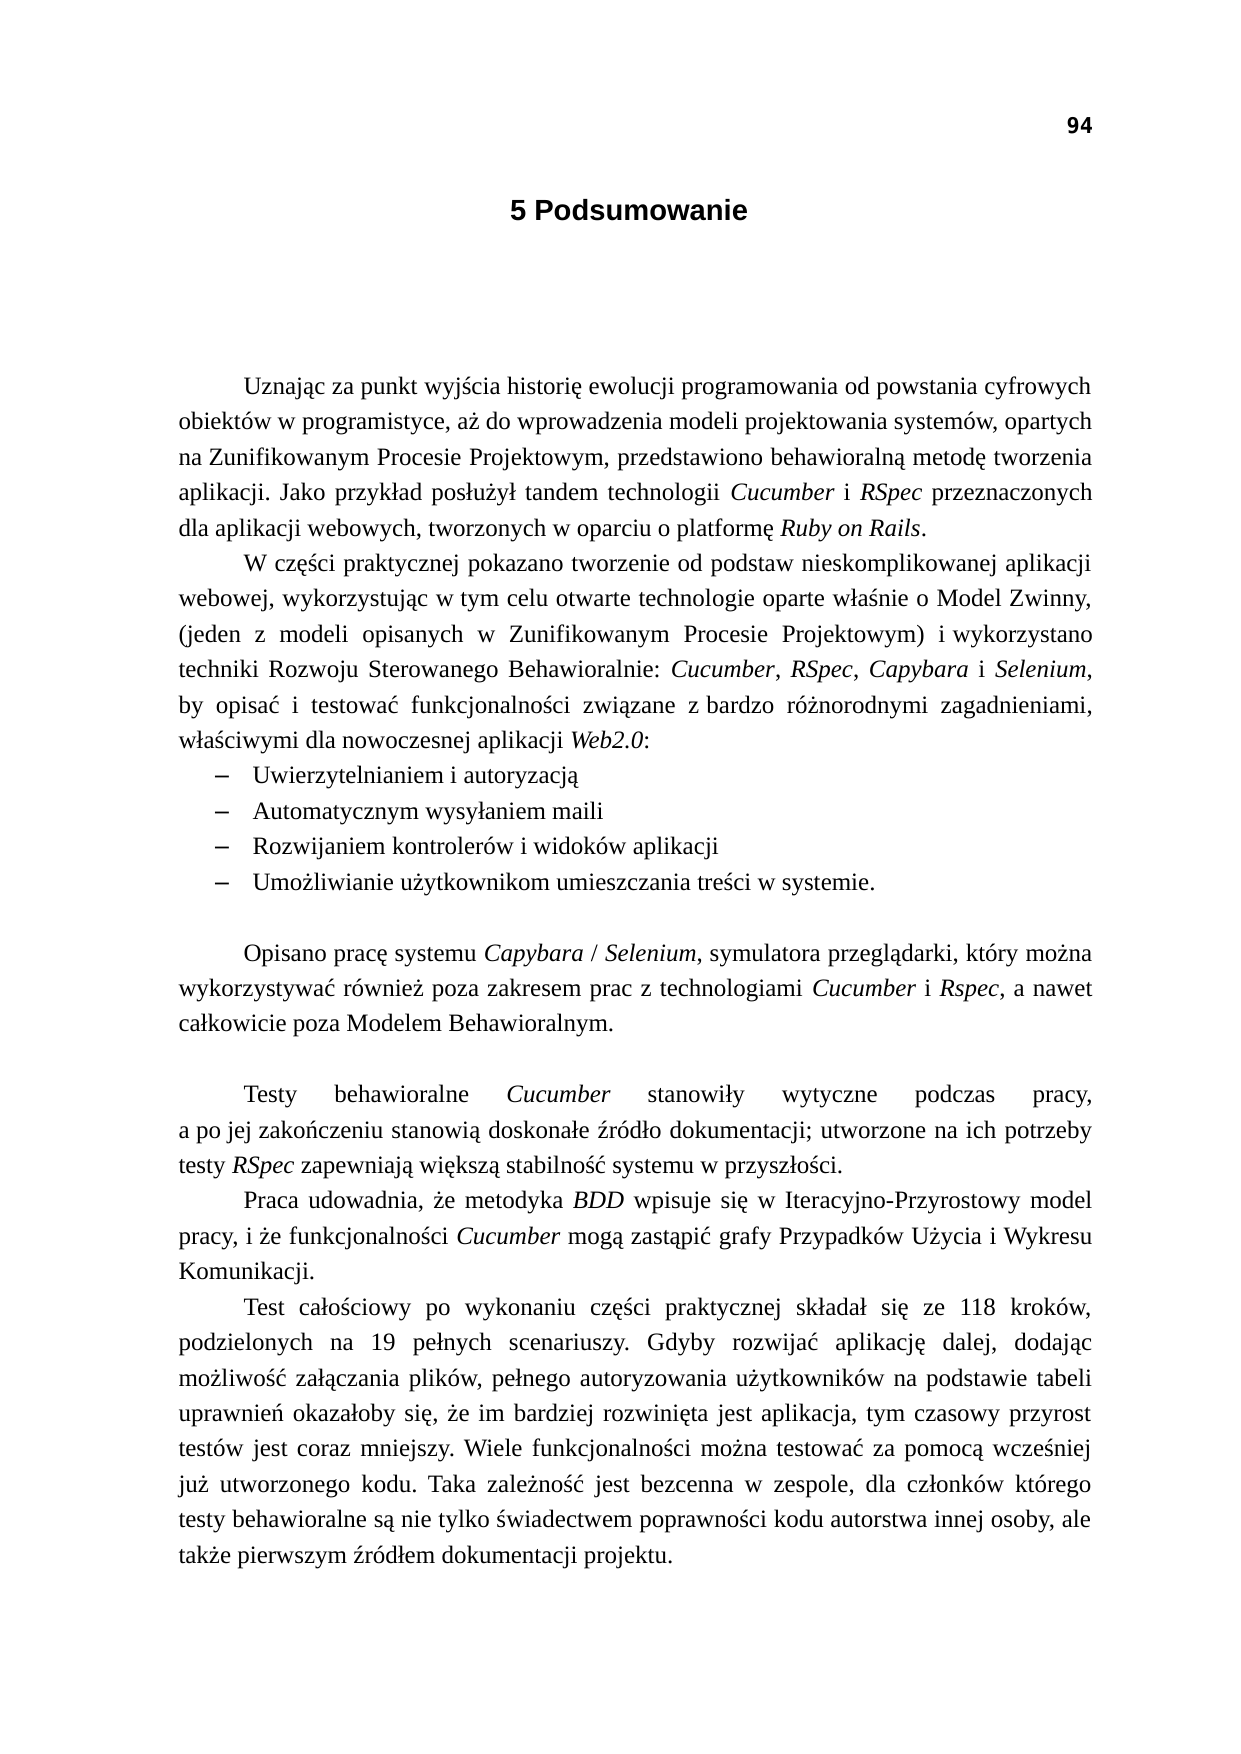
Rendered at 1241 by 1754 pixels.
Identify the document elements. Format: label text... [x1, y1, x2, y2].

list Podsumowanie [177, 193, 1093, 226]
list Umożliwianie użytkownikom umieszczania treści w systemie. [215, 862, 1093, 897]
text Uznając za punkt wyjścia historię ewolucji programowania od powstania cyfrowych obiektów w programistyce, aż do wprowadzenia modeli projektowania systemów, opartych na Zunifikowanym Procesie Projektowym, przedstawiono behawioralną metodę tworzenia aplikacji. Jako przykład posłużył tandem technologii Cucumber i RSpec przeznaczonych dla aplikacji webowych, tworzonych w oparciu o platformę Ruby on Rails. [178, 366, 1093, 543]
text Testy behawioralne Cucumber stanowiły wytyczne podczas pracy, a po jej zakończeniu stanowią doskonałe źródło dokumentacji; utworzone na ich potrzeby testy RSpec zapewniają większą stabilność systemu w przyszłości. [178, 1074, 1093, 1181]
list Automatycznym wysyłaniem maili [215, 791, 1093, 826]
text W części praktycznej pokazano tworzenie od podstaw nieskomplikowanej aplikacji webowej, wykorzystując w tym celu otwarte technologie oparte właśnie o Model Zwinny, (jeden z modeli opisanych w Zunifikowanym Procesie Projektowym) i wykorzystano techniki Rozwoju Sterowanego Behawioralnie: Cucumber, RSpec, Capybara i Selenium, by opisać i testować funkcjonalności związane z bardzo różnorodnymi zagadnieniami, właściwymi dla nowoczesnej aplikacji Web2.0: [178, 543, 1093, 756]
list Rozwijaniem kontrolerów i widoków aplikacji [215, 826, 1093, 862]
list Uwierzytelnianiem i autoryzacją [215, 756, 1093, 791]
text Praca udowadnia, że metodyka BDD wpisuje się w Iteracyjno-Przyrostowy model pracy, i że funkcjonalności Cucumber mogą zastąpić grafy Przypadków Użycia i Wykresu Komunikacji. [178, 1181, 1093, 1287]
text Test całościowy po wykonaniu części praktycznej składał się ze 118 kroków, podzielonych na 19 pełnych scenariuszy. Gdyby rozwijać aplikację dalej, dodając możliwość załączania plików, pełnego autoryzowania użytkowników na podstawie tabeli uprawnień okazałoby się, że im bardziej rozwinięta jest aplikacja, tym czasowy przyrost testów jest coraz mniejszy. Wiele funkcjonalności można testować za pomocą wcześniej już utworzonego kodu. Taka zależność jest bezcenna w zespole, dla członków którego testy behawioralne są nie tylko świadectwem poprawności kodu autorstwa innej osoby, ale także pierwszym źródłem dokumentacji projektu. [178, 1287, 1093, 1570]
text Opisano pracę systemu Capybara / Selenium, symulatora przeglądarki, który można wykorzystywać również poza zakresem prac z technologiami Cucumber i Rspec, a nawet całkowicie poza Modelem Behawioralnym. [178, 933, 1093, 1039]
